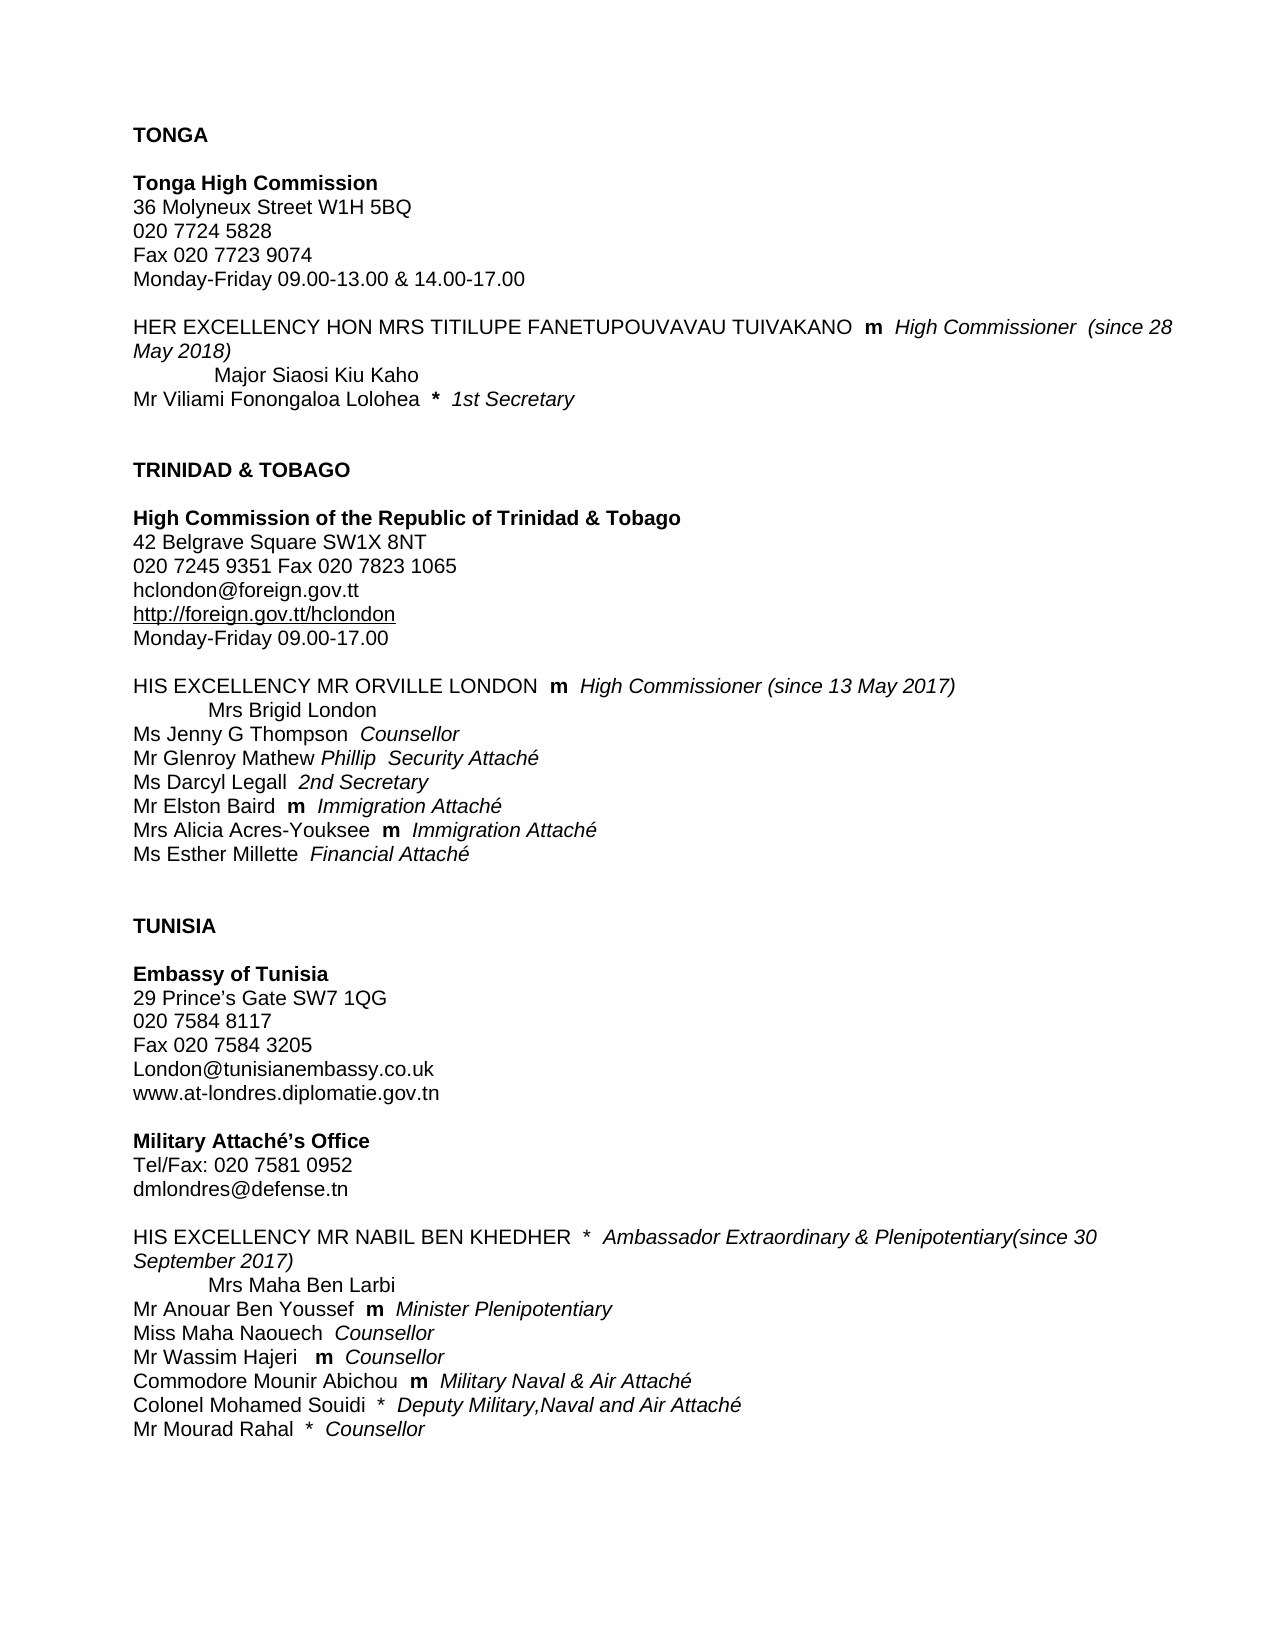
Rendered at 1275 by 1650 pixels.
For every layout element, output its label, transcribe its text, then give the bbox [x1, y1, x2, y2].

subtitle TRINIDAD & TOBAGO [133, 458, 1181, 482]
text 42 Belgrave Square SW1X 8NT [133, 530, 1181, 554]
text Fax 020 7584 3205 [133, 1033, 1181, 1057]
text Mrs Brigid London [133, 698, 1181, 722]
text Monday-Friday 09.00-17.00 [133, 626, 1181, 650]
text Mr Wassim Hajeri m Counsellor [133, 1345, 1181, 1369]
text Colonel Mohamed Souidi * Deputy Military,Naval and Air Attaché [133, 1393, 1181, 1417]
text HIS EXCELLENCY MR NABIL BEN KHEDHER * Ambassador Extraordinary & Plenipotentiary(since 30 September 2017) [133, 1225, 1181, 1273]
text Ms Darcyl Legall 2nd Secretary [133, 770, 1181, 794]
text Tonga High Commission [133, 171, 1181, 195]
text Commodore Mounir Abichou m Military Naval & Air Attaché [133, 1369, 1181, 1393]
text Mrs Maha Ben Larbi [133, 1273, 1181, 1297]
text TONGA [133, 123, 1181, 147]
text 020 7245 9351 Fax 020 7823 1065 [133, 554, 1181, 578]
text Tel/Fax: 020 7581 0952 [133, 1153, 1181, 1177]
text Embassy of Tunisia [133, 961, 1181, 985]
text www.at-londres.diplomatie.gov.tn [133, 1081, 1181, 1105]
text Ms Esther Millette Financial Attaché [133, 842, 1181, 866]
text Fax 020 7723 9074 [133, 243, 1181, 267]
text Mr Viliami Fonongaloa Lolohea * 1st Secretary [133, 386, 1181, 410]
text TUNISIA [133, 913, 1181, 937]
text Mr Mourad Rahal * Counsellor [133, 1417, 1181, 1441]
text dmlondres@defense.tn [133, 1177, 1181, 1201]
text Mrs Alicia Acres-Youksee m Immigration Attaché [133, 818, 1181, 842]
text Ms Jenny G Thompson Counsellor [133, 722, 1181, 746]
text 36 Molyneux Street W1H 5BQ [133, 195, 1181, 219]
text Mr Glenroy Mathew Phillip Security Attaché [133, 746, 1181, 770]
text Mr Anouar Ben Youssef m Minister Plenipotentiary [133, 1297, 1181, 1321]
text 020 7724 5828 [133, 219, 1181, 243]
text Mr Elston Baird m Immigration Attaché [133, 794, 1181, 818]
text High Commission of the Republic of Trinidad & Tobago [133, 506, 1181, 530]
text Miss Maha Naouech Counsellor [133, 1321, 1181, 1345]
text HER EXCELLENCY HON MRS TITILUPE FANETUPOUVAVAU TUIVAKANO m High Commissioner (since 28 May 2018) [133, 314, 1181, 362]
text Major Siaosi Kiu Kaho [133, 362, 1181, 386]
text 020 7584 8117 [133, 1009, 1181, 1033]
text hclondon@foreign.gov.tt [133, 578, 1181, 602]
text 29 Prince’s Gate SW7 1QG [133, 985, 1181, 1009]
text Military Attaché’s Office [133, 1129, 1181, 1153]
text http://foreign.gov.tt/hclondon [133, 602, 1181, 626]
text London@tunisianembassy.co.uk [133, 1057, 1181, 1081]
text HIS EXCELLENCY MR ORVILLE LONDON m High Commissioner (since 13 May 2017) [133, 674, 1181, 698]
text Monday-Friday 09.00-13.00 & 14.00-17.00 [133, 267, 1181, 291]
